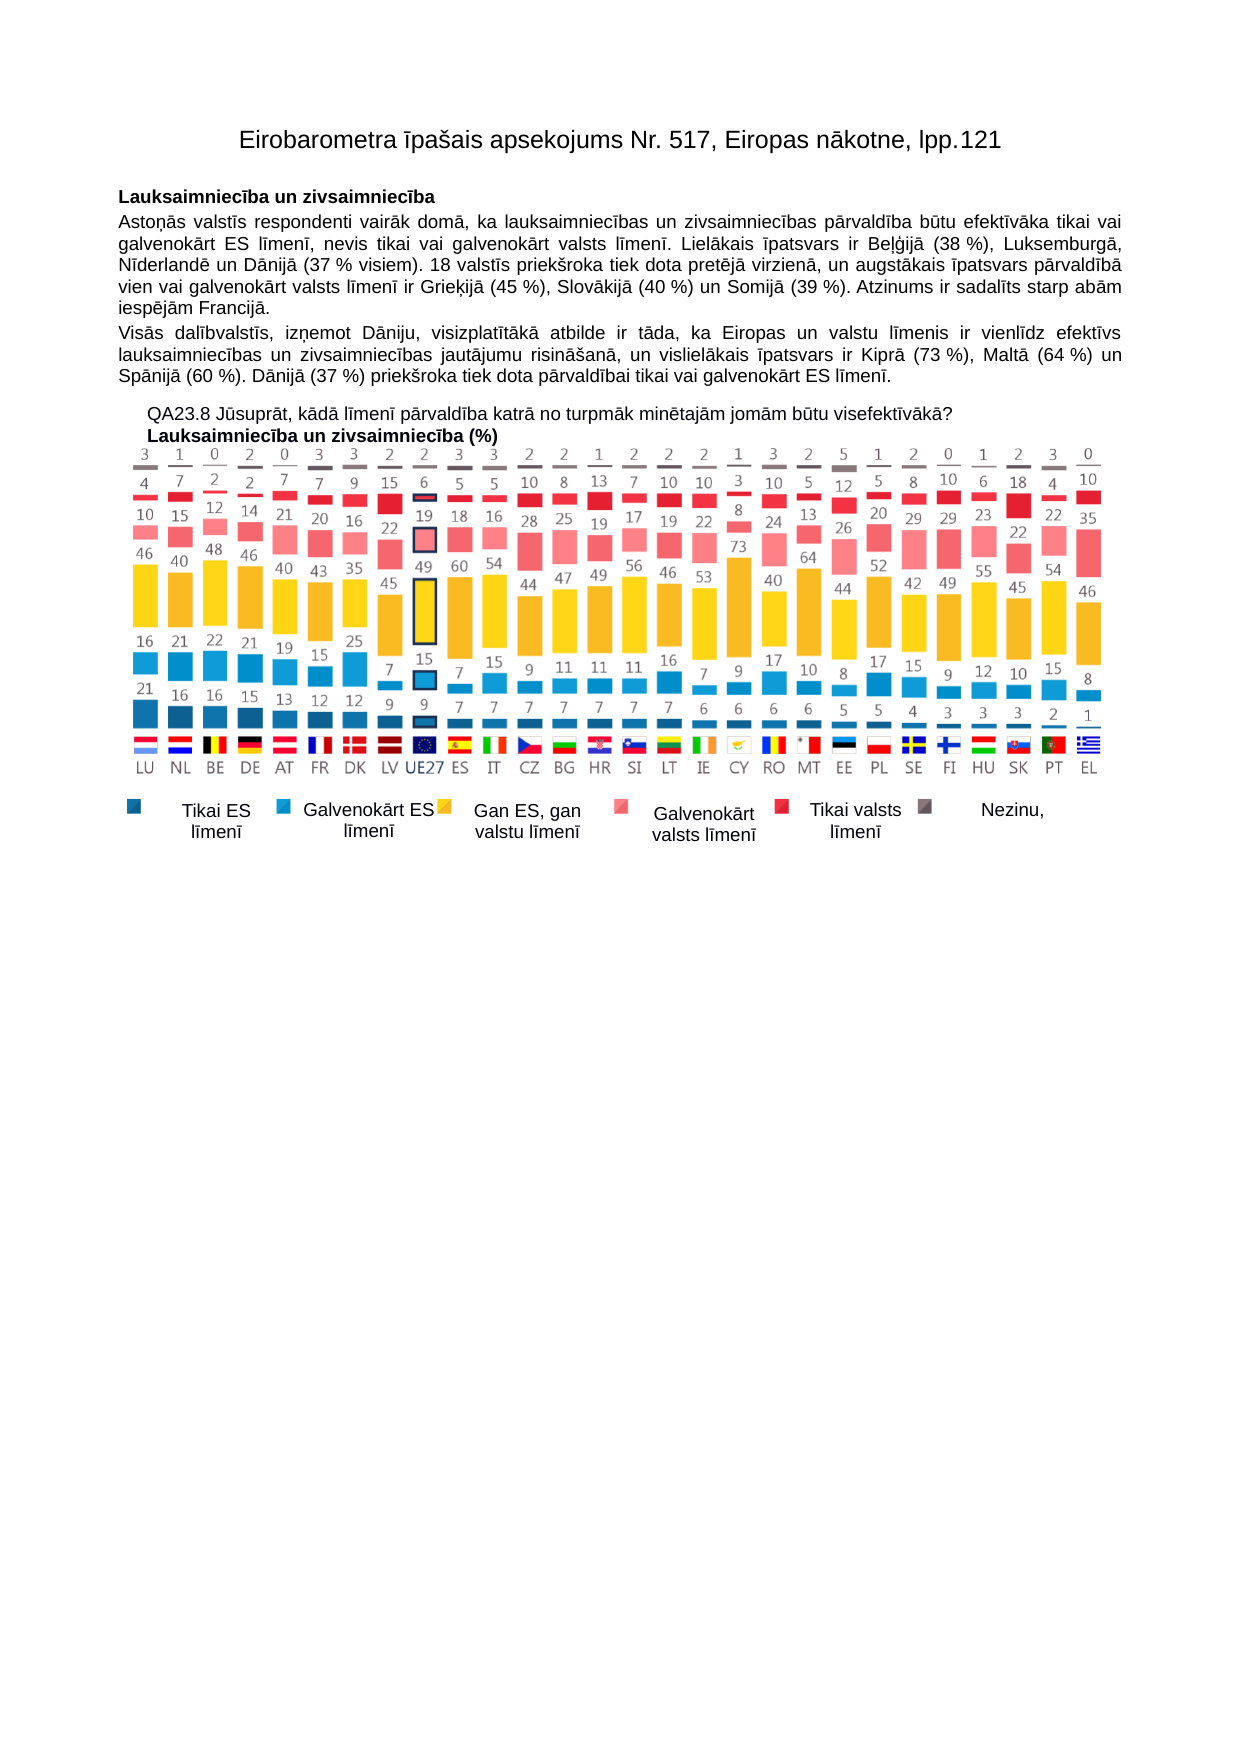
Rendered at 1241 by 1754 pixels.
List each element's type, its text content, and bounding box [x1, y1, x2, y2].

picture [118, 439, 1108, 775]
text Lauksaimniecība un zivsaimniecība [118, 186, 1122, 208]
text Astoņās valstīs respondenti vairāk domā, ka lauksaimniecības un zivsaimniecības pārvaldība būtu efektīvāka tikai vai galvenokārt ES līmenī, nevis tikai vai galvenokārt valsts līmenī. Lielākais īpatsvars ir Beļģijā (38 %), Luksemburgā, Nīderlandē un Dānijā (37 % visiem). 18 valstīs priekšroka tiek dota pretējā virzienā, un augstākais īpatsvars pārvaldībā vien vai galvenokārt valsts līmenī ir Grieķijā (45 %), Slovākijā (40 %) un Somijā (39 %). Atzinums ir sadalīts starp abām iespējām Francijā. [118, 211, 1122, 319]
text Visās dalībvalstīs, izņemot Dāniju, visizplatītākā atbilde ir tāda, ka Eiropas un valstu līmenis ir vienlīdz efektīvs lauksaimniecības un zivsaimniecības jautājumu risināšanā, un vislielākais īpatsvars ir Kiprā (73 %), Maltā (64 %) un Spānijā (60 %). Dānijā (37 %) priekšroka tiek dota pārvaldībai tikai vai galvenokārt ES līmenī. [118, 322, 1122, 387]
picture [119, 783, 933, 835]
